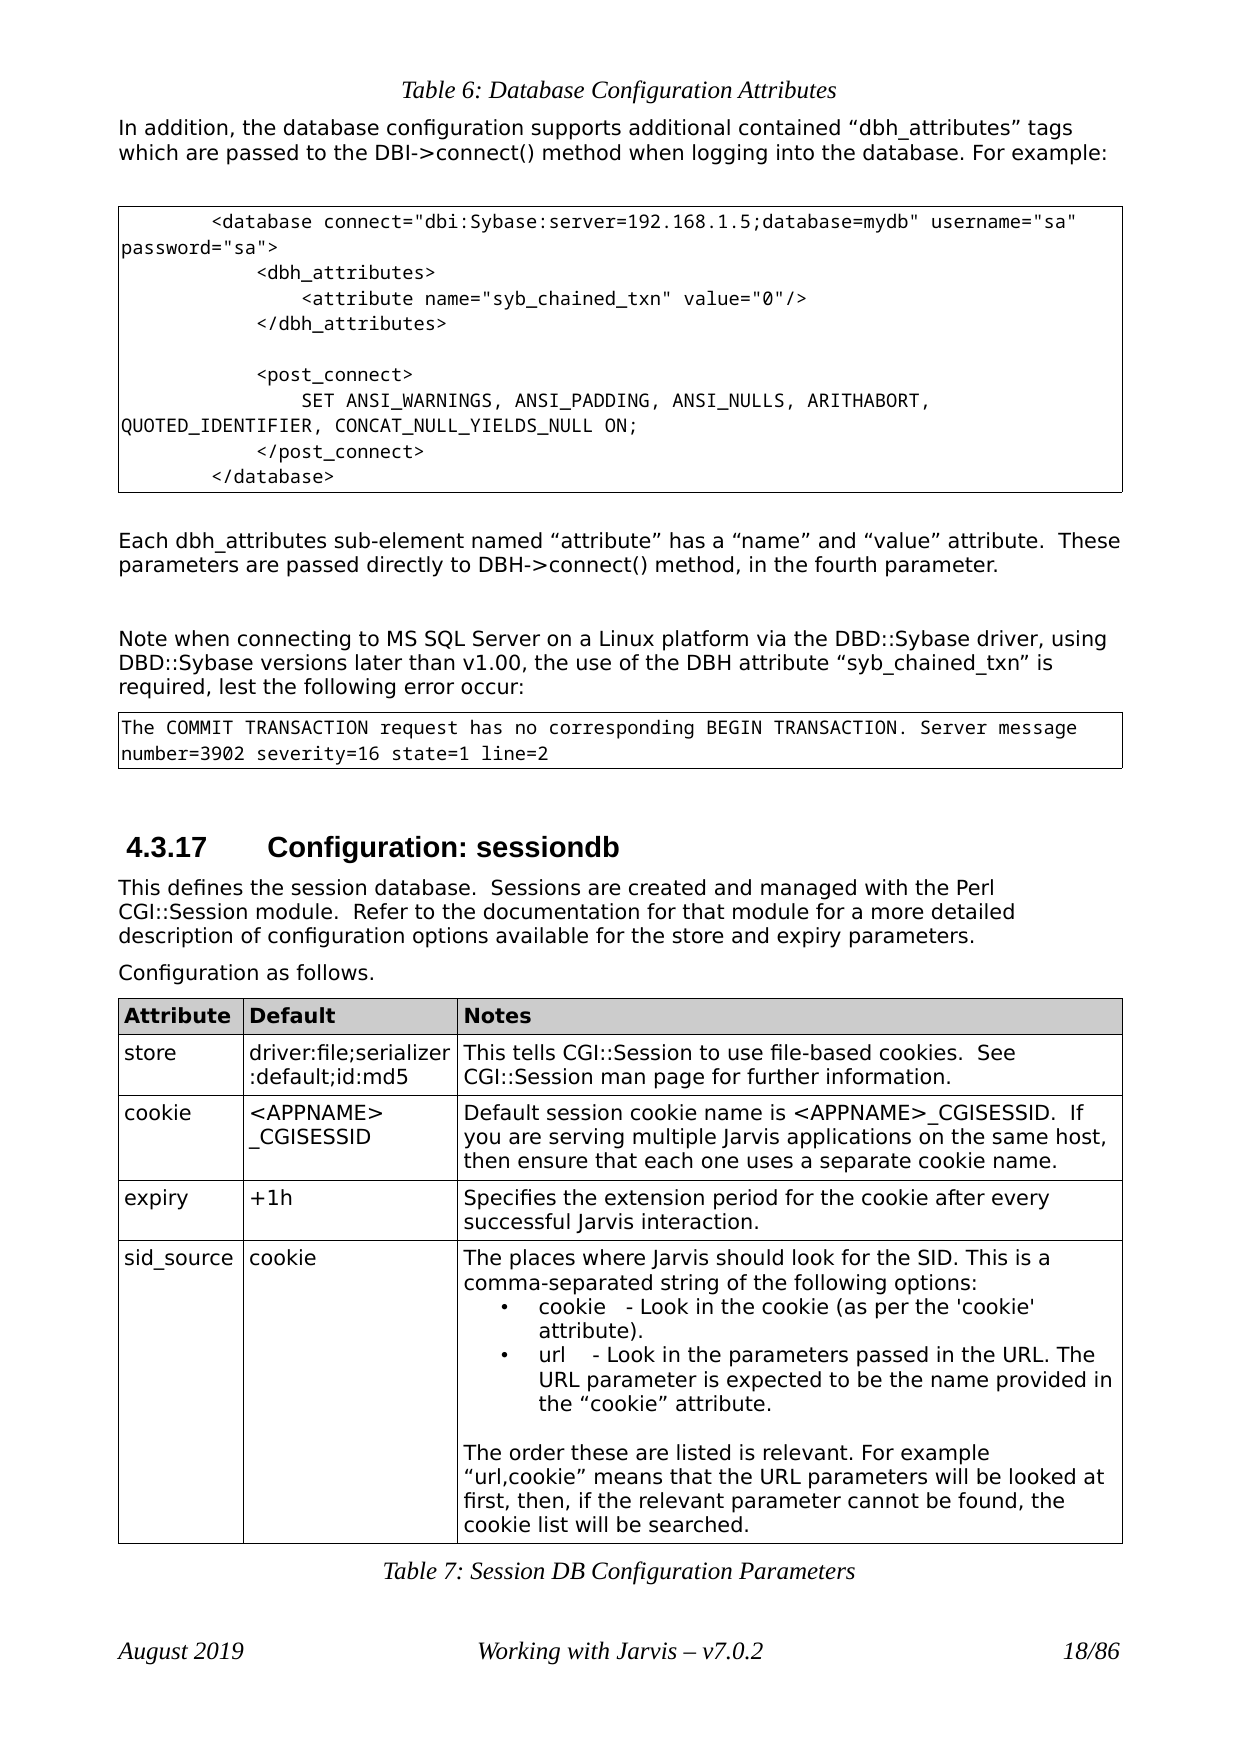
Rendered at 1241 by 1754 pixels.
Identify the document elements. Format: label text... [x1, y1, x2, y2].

text SET ANSI_WARNINGS, ANSI_PADDING, ANSI_NULLS, ARITHABORT, QUOTED_IDENTIFIER, CONCAT_NULL_YIELDS_NULL ON; [119, 385, 1122, 436]
table_cell store [119, 1035, 243, 1095]
text The COMMIT TRANSACTION request has no corresponding BEGIN TRANSACTION. Server message number=3902 severity=16 state=1 line=2 [119, 713, 1122, 768]
text In addition, the database configuration supports additional contained “dbh_attributes” tags which are passed to the DBI->connect() method when logging into the database. For example: [118, 116, 1122, 165]
text Configuration as follows. [118, 961, 1122, 986]
table_header Attribute [119, 999, 243, 1034]
table_cell driver:file;serializer :default;id:md5 [244, 1035, 457, 1095]
text <attribute name="syb_chained_txn" value="0"/> [119, 283, 1122, 308]
table_cell Specifies the extension period for the cookie after every successful Jarvis interaction. [458, 1181, 1122, 1240]
table_cell expiry [119, 1181, 243, 1240]
text <post_connect> [119, 359, 1122, 385]
table_cell This tells CGI::Session to use file-based cookies. See CGI::Session man page for further information. [458, 1035, 1122, 1095]
text </dbh_attributes> [119, 308, 1122, 336]
text <database connect="dbi:Sybase:server=192.168.1.5;database=mydb" username="sa" password="sa"> [119, 207, 1122, 257]
text Each dbh_attributes sub-element named “attribute” has a “name” and “value” attribute. These parameters are passed directly to DBH->connect() method, in the fourth parameter. [118, 529, 1122, 577]
table_cell Default session cookie name is <APPNAME>_CGISESSID. If you are serving multiple Jarvis applications on the same host, then ensure that each one uses a separate cookie name. [458, 1096, 1122, 1179]
text </database> [119, 461, 1122, 492]
table_cell <APPNAME> _CGISESSID [244, 1096, 457, 1179]
table_header Default [244, 999, 457, 1034]
text This defines the session database. Sessions are created and managed with the Perl CGI::Session module. Refer to the documentation for that module for a more detailed description of configuration options available for the store and expiry parameters. [118, 876, 1122, 949]
table_cell cookie [119, 1096, 243, 1179]
text Note when connecting to MS SQL Server on a Linux platform via the DBD::Sybase driver, using DBD::Sybase versions later than v1.00, the use of the DBH attribute “syb_chained_txn” is required, lest the following error occur: [118, 627, 1122, 699]
table_cell +1h [244, 1181, 457, 1240]
text <dbh_attributes> [119, 257, 1122, 283]
text </post_connect> [119, 436, 1122, 461]
table_cell The places where Jarvis should look for the SID. This is a comma-separated string of the following options: cookie - Look in the cookie (as per the 'cookie' attribute). url - Look in the parameters passed in the URL. The URL parameter is expected to be the name provided in the “cookie” attribute. The order these are listed is relevant. For example “url,cookie” means that the URL parameters will be looked at first, then, if the relevant parameter cannot be found, the cookie list will be searched. [458, 1241, 1122, 1543]
table_cell sid_source [119, 1241, 243, 1543]
table_header Notes [458, 999, 1122, 1034]
subtitle Configuration: sessiondb [118, 830, 1122, 863]
text Table 7: Session DB Configuration Parameters [118, 1556, 1122, 1585]
table_cell cookie [244, 1241, 457, 1543]
text Table 6: Database Configuration Attributes [118, 75, 1122, 104]
